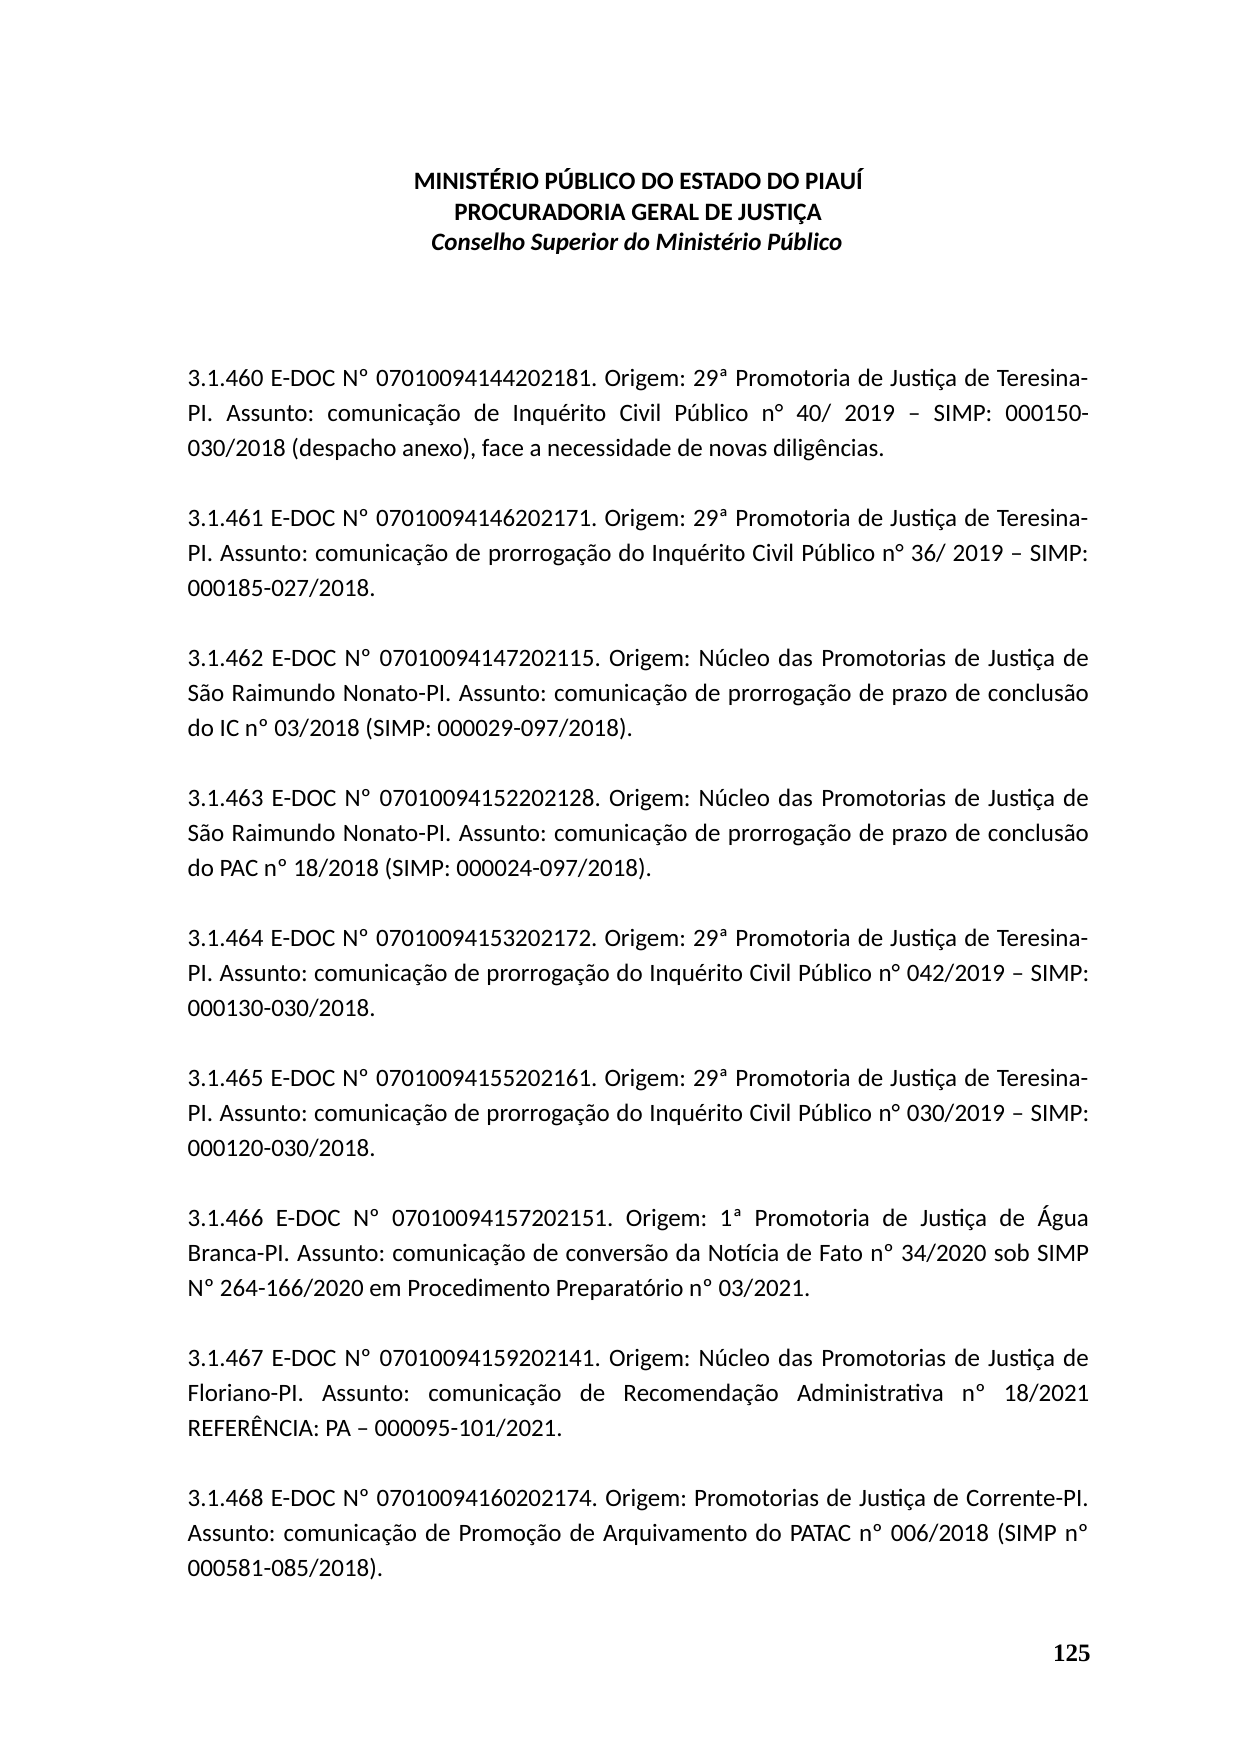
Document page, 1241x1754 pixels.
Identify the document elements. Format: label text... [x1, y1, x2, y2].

text 3.1.462 E-DOC Nº 07010094147202115. Origem: Núcleo das Promotorias de Justiça de São Raimundo Nonato-PI. Assunto: comunicação de prorrogação de prazo de conclusão do IC nº 03/2018 (SIMP: 000029-097/2018). [187, 642, 1090, 743]
text 3.1.466 E-DOC Nº 07010094157202151. Origem: 1ª Promotoria de Justiça de Água Branca-PI. Assunto: comunicação de conversão da Notícia de Fato nº 34/2020 sob SIMP Nº 264-166/2020 em Procedimento Preparatório nº 03/2021. [187, 1202, 1090, 1303]
text 3.1.468 E-DOC Nº 07010094160202174. Origem: Promotorias de Justiça de Corrente-PI. Assunto: comunicação de Promoção de Arquivamento do PATAC nº 006/2018 (SIMP nº 000581-085/2018). [187, 1482, 1090, 1583]
text 3.1.465 E-DOC Nº 07010094155202161. Origem: 29ª Promotoria de Justiça de Teresina-PI. Assunto: comunicação de prorrogação do Inquérito Civil Público n° 030/2019 – SIMP: 000120-030/2018. [187, 1062, 1090, 1163]
text 3.1.460 E-DOC Nº 07010094144202181. Origem: 29ª Promotoria de Justiça de Teresina-PI. Assunto: comunicação de Inquérito Civil Público n° 40/ 2019 – SIMP: 000150-030/2018 (despacho anexo), face a necessidade de novas diligências. [187, 362, 1090, 463]
text 3.1.463 E-DOC Nº 07010094152202128. Origem: Núcleo das Promotorias de Justiça de São Raimundo Nonato-PI. Assunto: comunicação de prorrogação de prazo de conclusão do PAC nº 18/2018 (SIMP: 000024-097/2018). [187, 782, 1090, 883]
text 3.1.464 E-DOC Nº 07010094153202172. Origem: 29ª Promotoria de Justiça de Teresina-PI. Assunto: comunicação de prorrogação do Inquérito Civil Público n° 042/2019 – SIMP: 000130-030/2018. [187, 922, 1090, 1023]
text 3.1.461 E-DOC Nº 07010094146202171. Origem: 29ª Promotoria de Justiça de Teresina-PI. Assunto: comunicação de prorrogação do Inquérito Civil Público n° 36/ 2019 – SIMP: 000185-027/2018. [187, 502, 1090, 603]
text 3.1.467 E-DOC Nº 07010094159202141. Origem: Núcleo das Promotorias de Justiça de Floriano-PI. Assunto: comunicação de Recomendação Administrativa nº 18/2021 REFERÊNCIA: PA – 000095-101/2021. [187, 1342, 1090, 1443]
